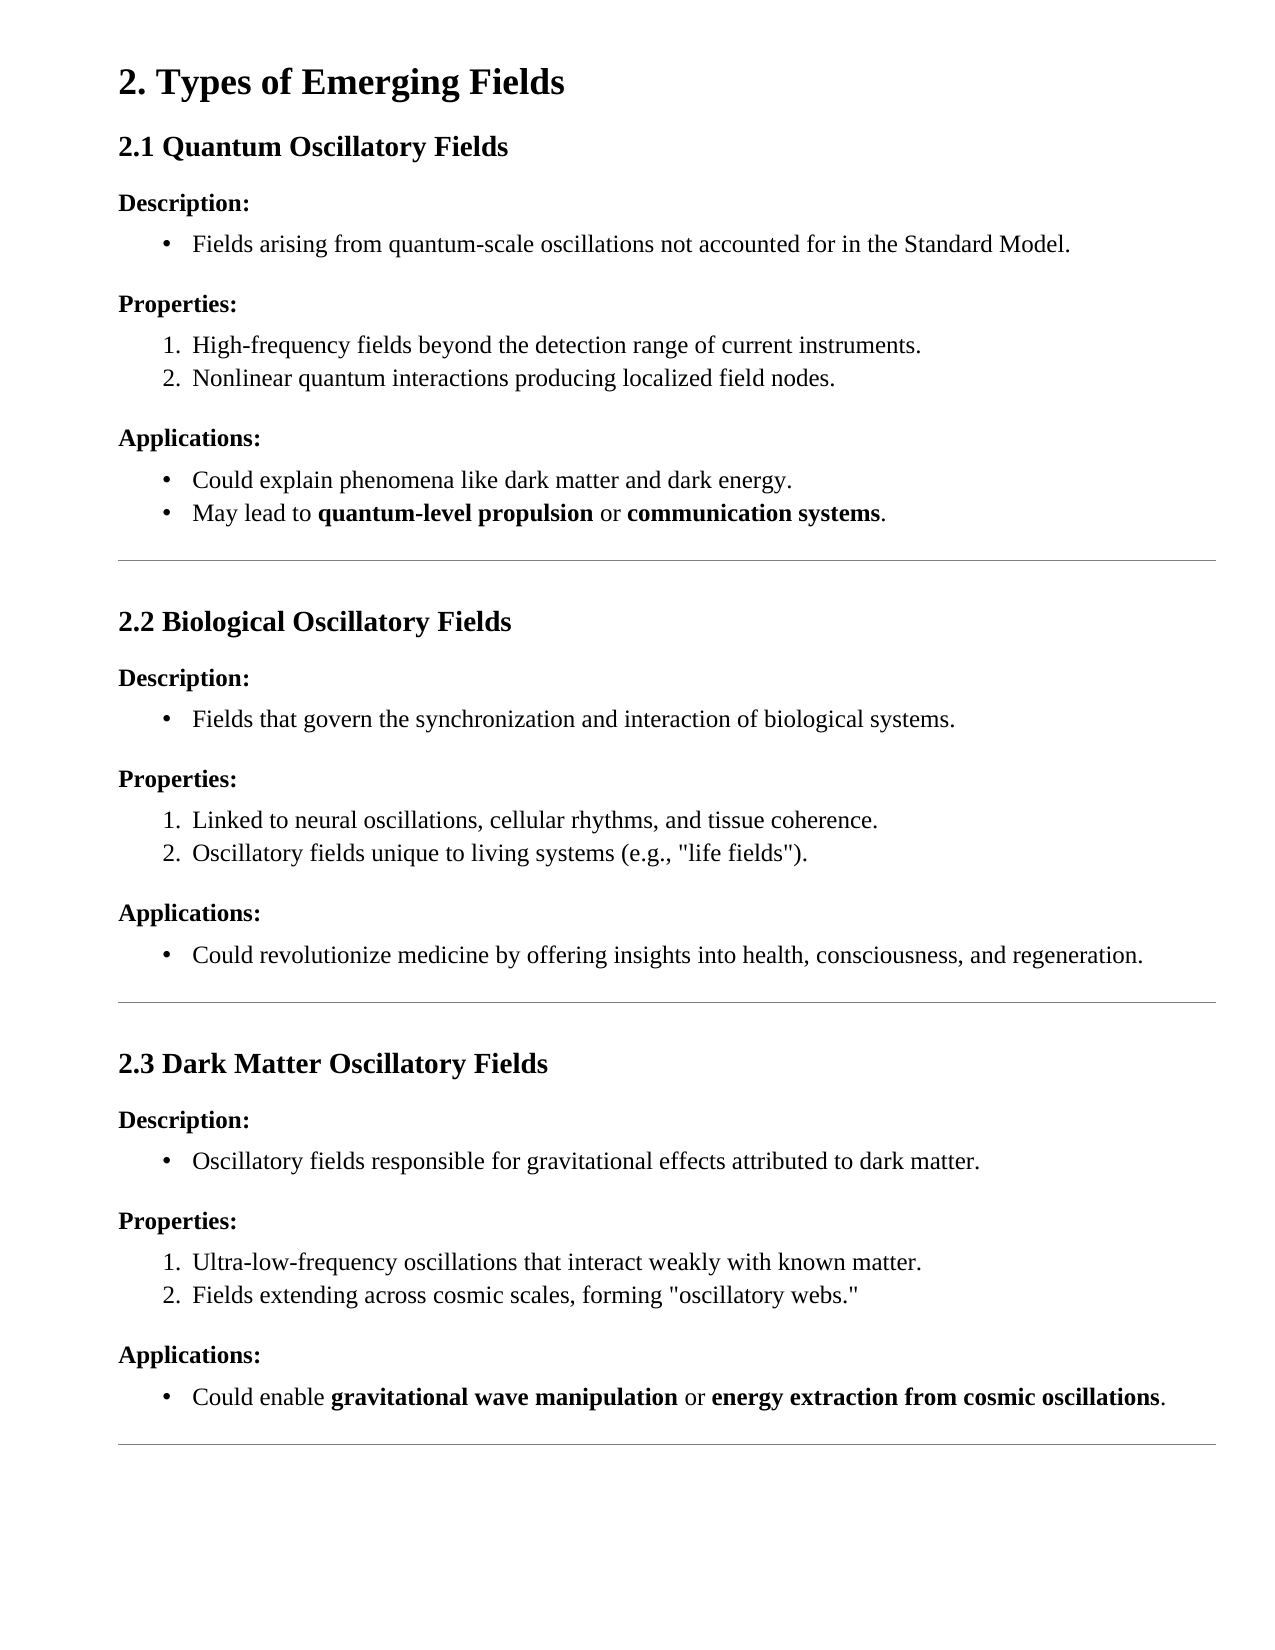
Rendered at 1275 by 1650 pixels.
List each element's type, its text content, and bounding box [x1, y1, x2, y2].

list Fields extending across cosmic scales, forming "oscillatory webs." [162, 1280, 1216, 1309]
subtitle Applications: [118, 423, 1216, 452]
subtitle Properties: [118, 1206, 1216, 1235]
subtitle Applications: [118, 1341, 1216, 1369]
list Nonlinear quantum interactions producing localized field nodes. [162, 363, 1216, 392]
list May lead to quantum-level propulsion or communication systems. [162, 498, 1216, 527]
subtitle 2. Types of Emerging Fields [118, 59, 1216, 102]
subtitle Description: [118, 1105, 1216, 1133]
subtitle 2.3 Dark Matter Oscillatory Fields [118, 1046, 1216, 1080]
list Could revolutionize medicine by offering insights into health, consciousness, and regeneration. [162, 940, 1216, 968]
list Could enable gravitational wave manipulation or energy extraction from cosmic oscillations. [162, 1382, 1216, 1411]
subtitle Description: [118, 188, 1216, 217]
list Linked to neural oscillations, cellular rhythms, and tissue coherence. [162, 805, 1216, 834]
list Could explain phenomena like dark matter and dark energy. [162, 465, 1216, 493]
list Oscillatory fields responsible for gravitational effects attributed to dark matter. [162, 1146, 1216, 1175]
subtitle 2.1 Quantum Oscillatory Fields [118, 129, 1216, 163]
list Fields arising from quantum-scale oscillations not accounted for in the Standard Model. [162, 229, 1216, 258]
subtitle Properties: [118, 764, 1216, 793]
subtitle Properties: [118, 289, 1216, 318]
subtitle Description: [118, 663, 1216, 692]
list Fields that govern the synchronization and interaction of biological systems. [162, 704, 1216, 733]
list Oscillatory fields unique to living systems (e.g., "life fields"). [162, 838, 1216, 867]
list Ultra-low-frequency oscillations that interact weakly with known matter. [162, 1247, 1216, 1276]
subtitle 2.2 Biological Oscillatory Fields [118, 604, 1216, 638]
list High-frequency fields beyond the detection range of current instruments. [162, 330, 1216, 359]
subtitle Applications: [118, 898, 1216, 927]
